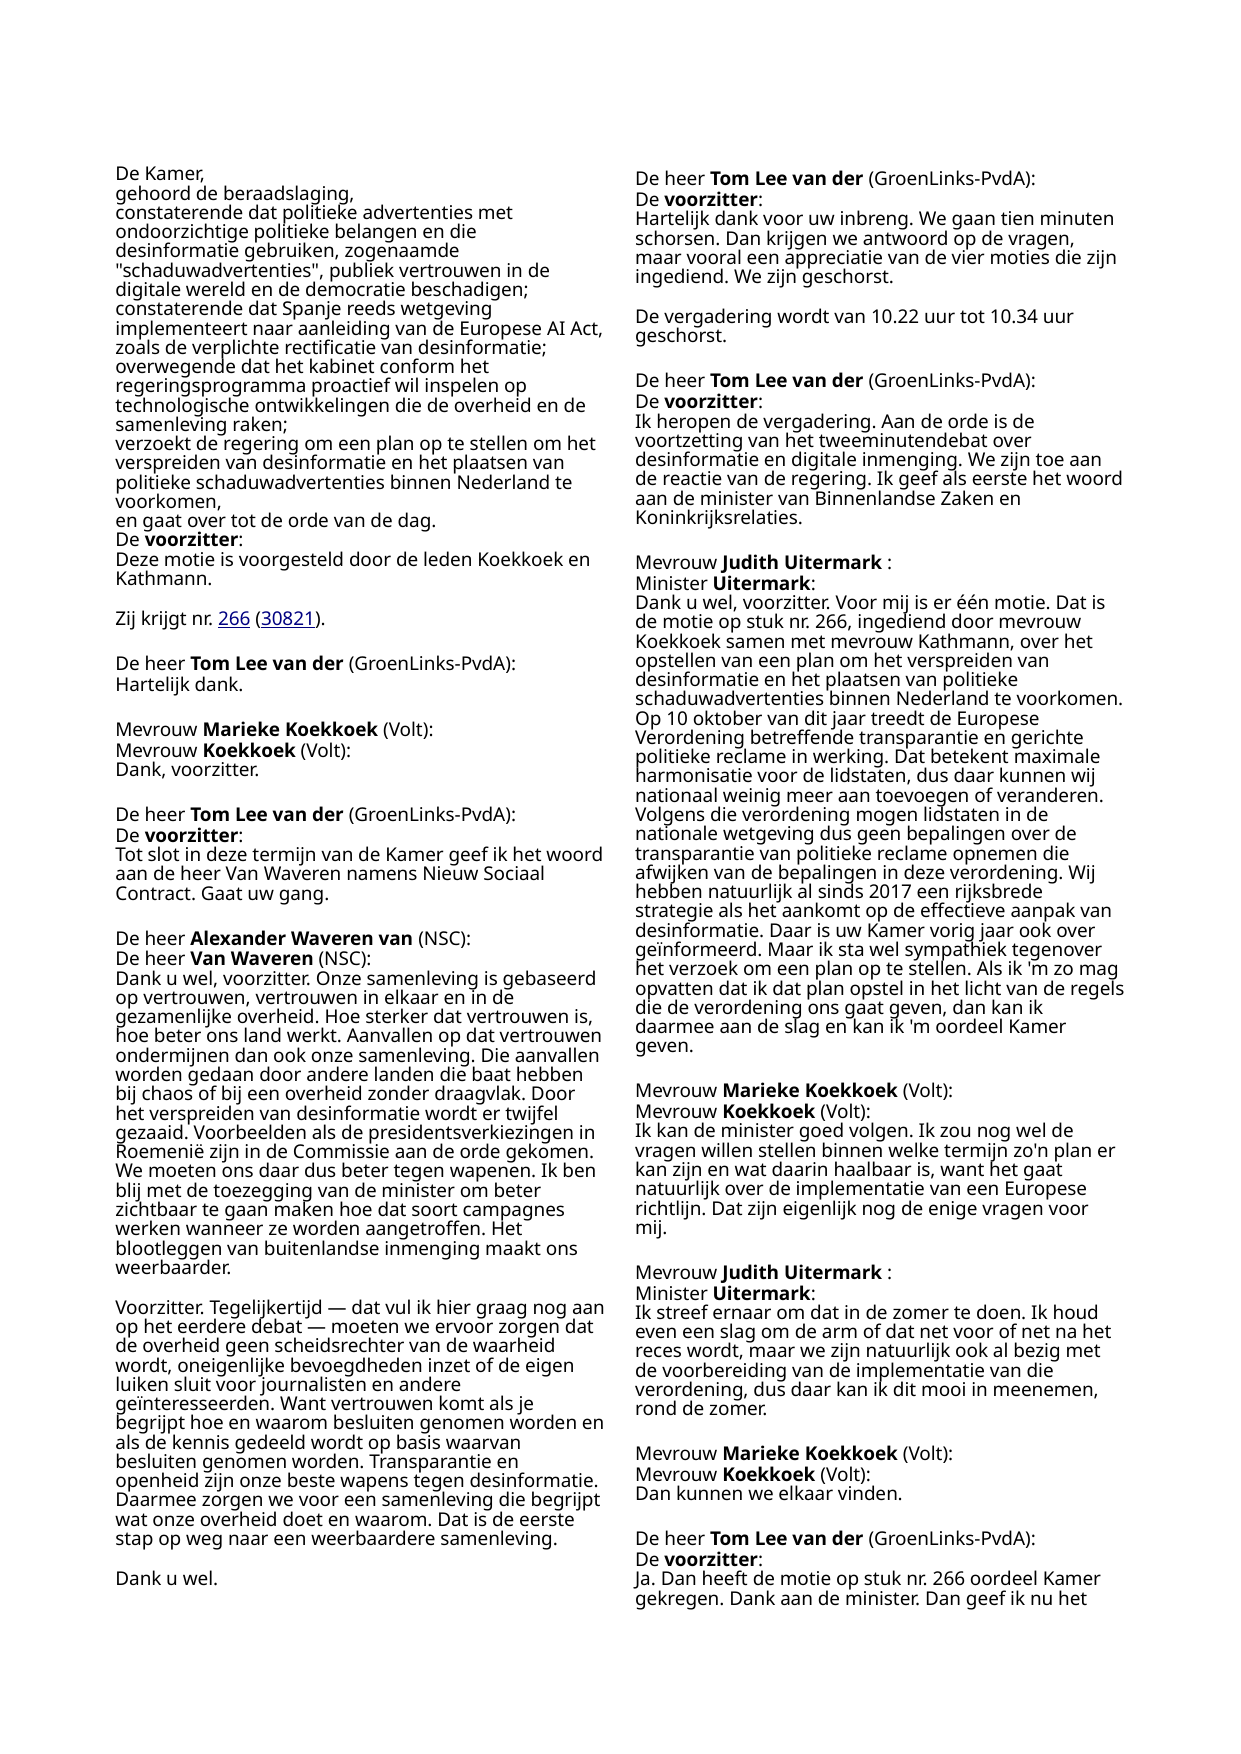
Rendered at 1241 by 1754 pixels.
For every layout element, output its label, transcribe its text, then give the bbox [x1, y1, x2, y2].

text Dank u wel, voorzitter. Onze samenleving is gebaseerd op vertrouwen, vertrouwen in elkaar en in de gezamenlijke overheid. Hoe sterker dat vertrouwen is, hoe beter ons land werkt. Aanvallen op dat vertrouwen ondermijnen dan ook onze samenleving. Die aanvallen worden gedaan door andere landen die baat hebben bij chaos of bij een overheid zonder draagvlak. Door het verspreiden van desinformatie wordt er twijfel gezaaid. Voorbeelden als de presidentsverkiezingen in Roemenië zijn in de Commissie aan de orde gekomen. We moeten ons daar dus beter tegen wapenen. Ik ben blij met de toezegging van de minister om beter zichtbaar te gaan maken hoe dat soort campagnes werken wanneer ze worden aangetroffen. Het blootleggen van buitenlandse inmenging maakt ons weerbaarder. [115, 970, 605, 1278]
text De heer Alexander Waveren van (NSC): [115, 925, 605, 950]
text De vergadering wordt van 10.22 uur tot 10.34 uur geschorst. [635, 308, 1125, 347]
text Dank u wel, voorzitter. Voor mij is er één motie. Dat is de motie op stuk nr. 266, ingediend door mevrouw Koekkoek samen met mevrouw Kathmann, over het opstellen van een plan om het verspreiden van desinformatie en het plaatsen van politieke schaduwadvertenties binnen Nederland te voorkomen. Op 10 oktober van dit jaar treedt de Europese Verordening betreffende transparantie en gerichte politieke reclame in werking. Dat betekent maximale harmonisatie voor de lidstaten, dus daar kunnen wij nationaal weinig meer aan toevoegen of veranderen. Volgens die verordening mogen lidstaten in de nationale wetgeving dus geen bepalingen over de transparantie van politieke reclame opnemen die afwijken van de bepalingen in deze verordening. Wij hebben natuurlijk al sinds 2017 een rijksbrede strategie als het aankomt op de effectieve aanpak van desinformatie. Daar is uw Kamer vorig jaar ook over geïnformeerd. Maar ik sta wel sympathiek tegenover het verzoek om een plan op te stellen. Als ik 'm zo mag opvatten dat ik dat plan opstel in het licht van de regels die de verordening ons gaat geven, dan kan ik daarmee aan de slag en kan ik 'm oordeel Kamer geven. [635, 594, 1125, 1057]
text Mevrouw Marieke Koekkoek (Volt): [115, 716, 605, 742]
text Hartelijk dank voor uw inbreng. We gaan tien minuten schorsen. Dan krijgen we antwoord op de vragen, maar vooral een appreciatie van de vier moties die zijn ingediend. We zijn geschorst. [635, 210, 1125, 287]
text Deze motie is voorgesteld door de leden Koekkoek en Kathmann. [115, 551, 605, 589]
text De voorzitter: [115, 827, 605, 846]
text Tot slot in deze termijn van de Kamer geef ik het woord aan de heer Van Waveren namens Nieuw Sociaal Contract. Gaat uw gang. [115, 846, 605, 904]
text De voorzitter: [635, 191, 1125, 210]
text De voorzitter: [635, 1551, 1125, 1570]
text Mevrouw Marieke Koekkoek (Volt): [635, 1440, 1125, 1466]
text Mevrouw Judith Uitermark : [635, 1259, 1125, 1284]
text Minister Uitermark: [635, 575, 1125, 594]
text Ik heropen de vergadering. Aan de orde is de voortzetting van het tweeminutendebat over desinformatie en digitale inmenging. We zijn toe aan de reactie van de regering. Ik geef als eerste het woord aan de minister van Binnenlandse Zaken en Koninkrijksrelaties. [635, 413, 1125, 528]
text Dan kunnen we elkaar vinden. [635, 1485, 1125, 1504]
text De heer Tom Lee van der (GroenLinks-PvdA): [635, 165, 1125, 191]
text De heer Tom Lee van der (GroenLinks-PvdA): [115, 650, 605, 676]
text De voorzitter: [115, 531, 605, 551]
text Mevrouw Koekkoek (Volt): [635, 1466, 1125, 1485]
text Zij krijgt nr. 266 (30821). [115, 610, 605, 629]
text Hartelijk dank. [115, 676, 605, 695]
text gehoord de beraadslaging, [115, 184, 605, 204]
text Ik kan de minister goed volgen. Ik zou nog wel de vragen willen stellen binnen welke termijn zo'n plan er kan zijn en wat daarin haalbaar is, want het gaat natuurlijk over de implementatie van een Europese richtlijn. Dat zijn eigenlijk nog de enige vragen voor mij. [635, 1122, 1125, 1238]
text Voorzitter. Tegelijkertijd — dat vul ik hier graag nog aan op het eerdere debat — moeten we ervoor zorgen dat de overheid geen scheidsrechter van de waarheid wordt, oneigenlijke bevoegdheden inzet of de eigen luiken sluit voor journalisten en andere geïnteresseerden. Want vertrouwen komt als je begrijpt hoe en waarom besluiten genomen worden en als de kennis gedeeld wordt op basis waarvan besluiten genomen worden. Transparantie en openheid zijn onze beste wapens tegen desinformatie. Daarmee zorgen we voor een samenleving die begrijpt wat onze overheid doet en waarom. Dat is de eerste stap op weg naar een weerbaardere samenleving. [115, 1299, 605, 1549]
text overwegende dat het kabinet conform het regeringsprogramma proactief wil inspelen op technologische ontwikkelingen die de overheid en de samenleving raken; [115, 358, 605, 435]
text constaterende dat Spanje reeds wetgeving implementeert naar aanleiding van de Europese AI Act, zoals de verplichte rectificatie van desinformatie; [115, 300, 605, 358]
text verzoekt de regering om een plan op te stellen om het verspreiden van desinformatie en het plaatsen van politieke schaduwadvertenties binnen Nederland te voorkomen, [115, 435, 605, 512]
text en gaat over tot de orde van de dag. [115, 512, 605, 531]
text Mevrouw Marieke Koekkoek (Volt): [635, 1077, 1125, 1103]
text Mevrouw Koekkoek (Volt): [635, 1103, 1125, 1122]
text De heer Tom Lee van der (GroenLinks-PvdA): [635, 368, 1125, 393]
text Ik streef ernaar om dat in de zomer te doen. Ik houd even een slag om de arm of dat net voor of net na het reces wordt, maar we zijn natuurlijk ook al bezig met de voorbereiding van de implementatie van die verordening, dus daar kan ik dit mooi in meenemen, rond de zomer. [635, 1304, 1125, 1419]
text De heer Tom Lee van der (GroenLinks-PvdA): [635, 1525, 1125, 1551]
text Mevrouw Judith Uitermark : [635, 549, 1125, 575]
text De heer Tom Lee van der (GroenLinks-PvdA): [115, 801, 605, 827]
text Mevrouw Koekkoek (Volt): [115, 742, 605, 761]
text De voorzitter: [635, 393, 1125, 413]
text Minister Uitermark: [635, 1284, 1125, 1304]
text Dank, voorzitter. [115, 761, 605, 780]
text Dank u wel. [115, 1570, 605, 1589]
text Ja. Dan heeft de motie op stuk nr. 266 oordeel Kamer gekregen. Dank aan de minister. Dan geef ik nu het [635, 1570, 1125, 1609]
text constaterende dat politieke advertenties met ondoorzichtige politieke belangen en die desinformatie gebruiken, zogenaamde "schaduwadvertenties", publiek vertrouwen in de digitale wereld en de democratie beschadigen; [115, 204, 605, 300]
text De Kamer, [115, 165, 605, 184]
text De heer Van Waveren (NSC): [115, 950, 605, 970]
